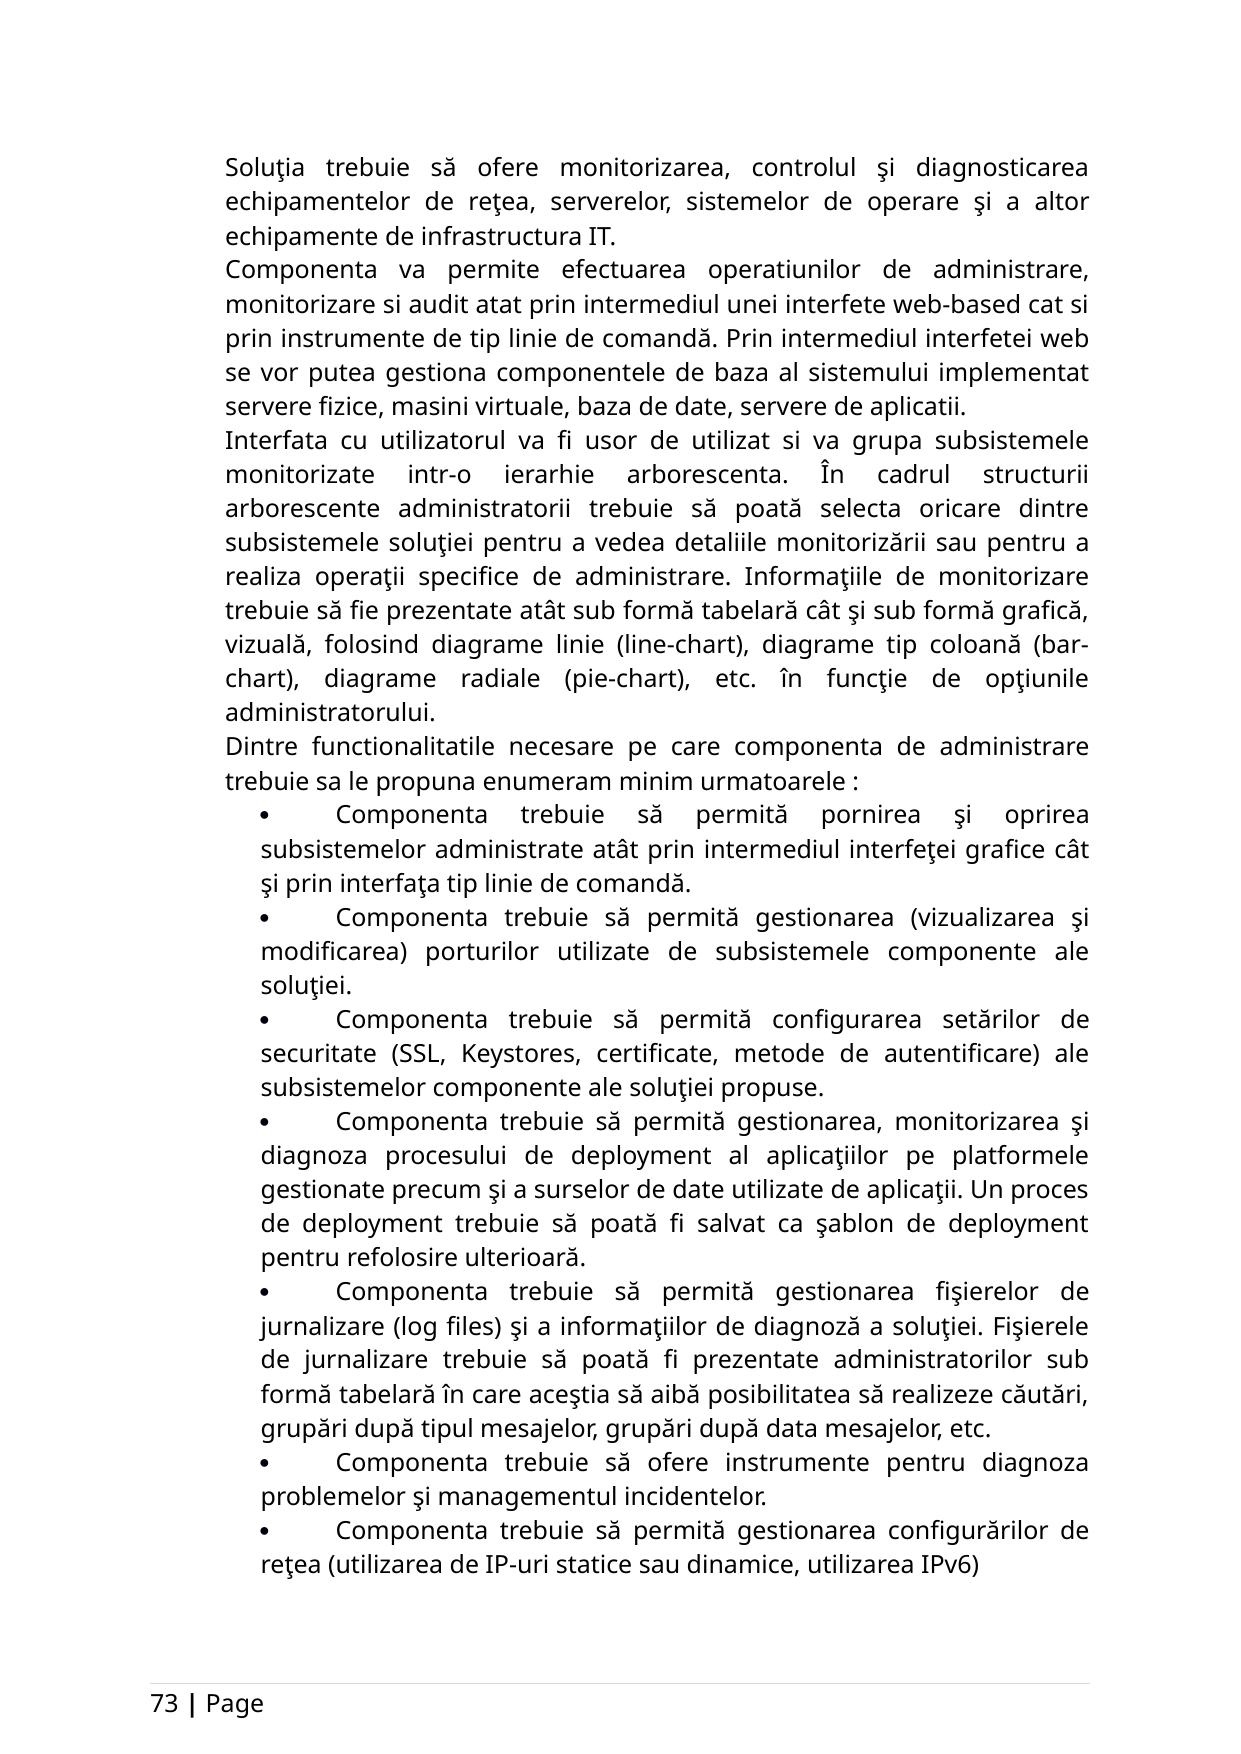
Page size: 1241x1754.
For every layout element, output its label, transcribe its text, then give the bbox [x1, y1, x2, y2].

text Componenta va permite efectuarea operatiunilor de administrare, monitorizare si audit atat prin intermediul unei interfete web-based cat si prin instrumente de tip linie de comandă. Prin intermediul interfetei web se vor putea gestiona componentele de baza al sistemului implementat servere fizice, masini virtuale, baza de date, servere de aplicatii. [225, 252, 1090, 422]
text Interfata cu utilizatorul va fi usor de utilizat si va grupa subsistemele monitorizate intr-o ierarhie arborescenta. În cadrul structurii arborescente administratorii trebuie să poată selecta oricare dintre subsistemele soluţiei pentru a vedea detaliile monitorizării sau pentru a realiza operaţii specifice de administrare. Informaţiile de monitorizare trebuie să fie prezentate atât sub formă tabelară cât şi sub formă grafică, vizuală, folosind diagrame linie (line-chart), diagrame tip coloană (bar-chart), diagrame radiale (pie-chart), etc. în funcţie de opţiunile administratorului. [225, 422, 1090, 729]
text Soluţia trebuie să ofere monitorizarea, controlul şi diagnosticarea echipamentelor de reţea, serverelor, sistemelor de operare şi a altor echipamente de infrastructura IT. [225, 150, 1090, 252]
list Componenta trebuie să permită gestionarea, monitorizarea şi diagnoza procesului de deployment al aplicaţiilor pe platformele gestionate precum şi a surselor de date utilizate de aplicaţii. Un proces de deployment trebuie să poată fi salvat ca şablon de deployment pentru refolosire ulterioară. [260, 1104, 1090, 1274]
text Dintre functionalitatile necesare pe care componenta de administrare trebuie sa le propuna enumeram minim urmatoarele : [225, 729, 1090, 797]
list Componenta trebuie să permită gestionarea configurărilor de reţea (utilizarea de IP-uri statice sau dinamice, utilizarea IPv6) [260, 1512, 1090, 1581]
list Componenta trebuie să permită pornirea şi oprirea subsistemelor administrate atât prin intermediul interfeţei grafice cât şi prin interfaţa tip linie de comandă. [260, 797, 1090, 899]
list Componenta trebuie să ofere instrumente pentru diagnoza problemelor şi managementul incidentelor. [260, 1444, 1090, 1512]
list Componenta trebuie să permită gestionarea fişierelor de jurnalizare (log files) şi a informaţiilor de diagnoză a soluţiei. Fişierele de jurnalizare trebuie să poată fi prezentate administratorilor sub formă tabelară în care aceştia să aibă posibilitatea să realizeze căutări, grupări după tipul mesajelor, grupări după data mesajelor, etc. [260, 1274, 1090, 1444]
list Componenta trebuie să permită gestionarea (vizualizarea şi modificarea) porturilor utilizate de subsistemele componente ale soluţiei. [260, 899, 1090, 1002]
list Componenta trebuie să permită configurarea setărilor de securitate (SSL, Keystores, certificate, metode de autentificare) ale subsistemelor componente ale soluţiei propuse. [260, 1002, 1090, 1104]
